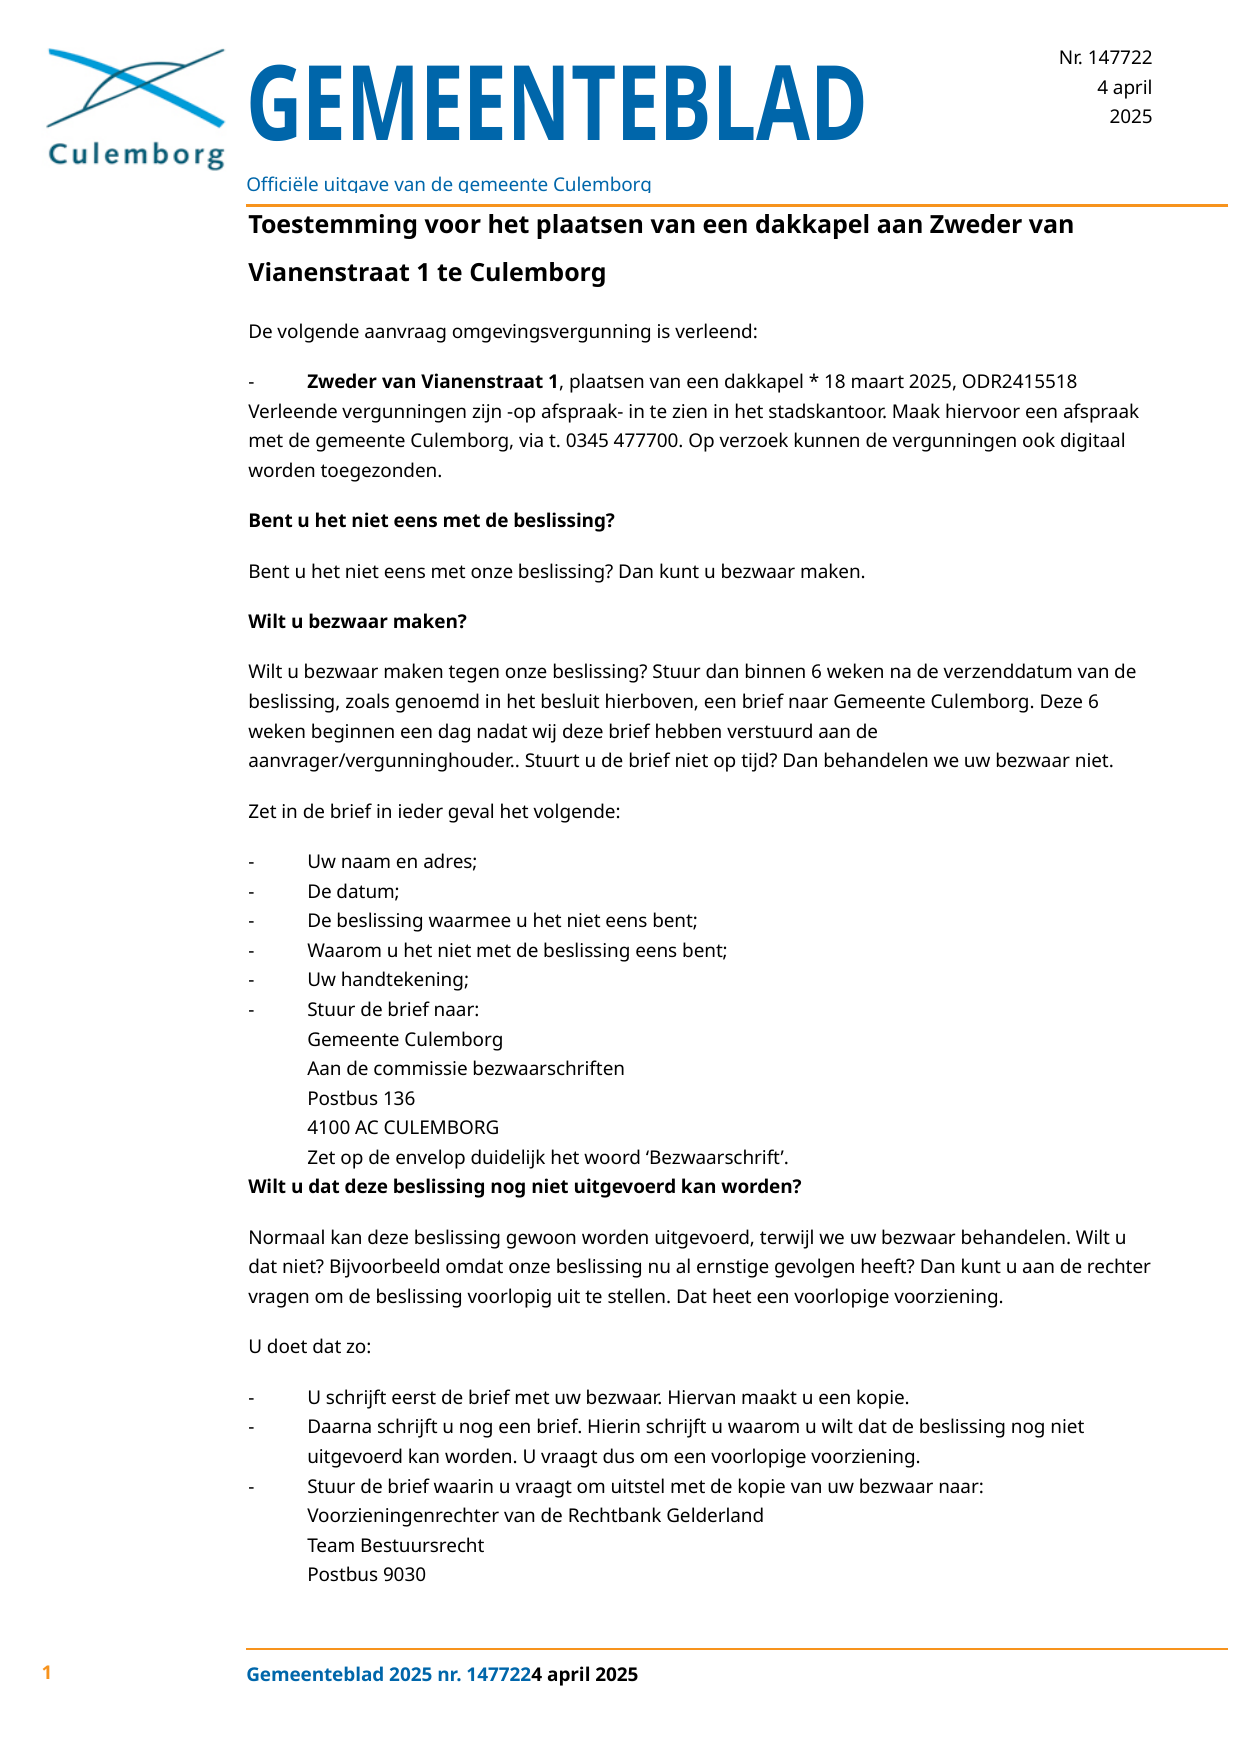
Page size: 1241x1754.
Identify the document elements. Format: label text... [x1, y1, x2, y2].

list Postbus 9030 [248, 1562, 1152, 1587]
picture [41, 47, 231, 172]
list Voorzieningenrechter van de Rechtbank Gelderland [248, 1502, 1152, 1528]
text U doet dat zo: [248, 1334, 1152, 1359]
list Daarna schrijft u nog een brief. Hierin schrijft u waarom u wilt dat de beslissing nog niet uitgevoerd kan worden. U vraagt dus om een voorlopige voorziening. [248, 1414, 1152, 1469]
list Waarom u het niet met de beslissing eens bent; [248, 937, 1152, 963]
text Normaal kan deze beslissing gewoon worden uitgevoerd, terwijl we uw bezwaar behandelen. Wilt u dat niet? Bijvoorbeeld omdat onze beslissing nu al ernstige gevolgen heeft? Dan kunt u aan de rechter vragen om de beslissing voorlopig uit te stellen. Dat heet een voorlopige voorziening. [248, 1224, 1152, 1309]
list 4100 AC CULEMBORG [248, 1114, 1152, 1140]
list U schrijft eerst de brief met uw bezwaar. Hiervan maakt u een kopie. [248, 1384, 1152, 1410]
text Verleende vergunningen zijn -op afspraak- in te zien in het stadskantoor. Maak hiervoor een afspraak met de gemeente Culemborg, via t. 0345 477700. Op verzoek kunnen de vergunningen ook digitaal worden toegezonden. [248, 398, 1152, 483]
list Zet op de envelop duidelijk het woord ‘Bezwaarschrift’. [248, 1144, 1152, 1170]
text Wilt u bezwaar maken? [248, 608, 1152, 634]
list Uw handtekening; [248, 967, 1152, 992]
text Bent u het niet eens met onze beslissing? Dan kunt u bezwaar maken. [248, 558, 1152, 584]
text Wilt u dat deze beslissing nog niet uitgevoerd kan worden? [248, 1174, 1152, 1199]
text Toestemming voor het plaatsen van een dakkapel aan Zweder van Vianenstraat 1 te Culemborg [248, 207, 1152, 288]
list De datum; [248, 878, 1152, 904]
text Wilt u bezwaar maken tegen onze beslissing? Stuur dan binnen 6 weken na de verzenddatum van de beslissing, zoals genoemd in het besluit hierboven, een brief naar Gemeente Culemborg. Deze 6 weken beginnen een dag nadat wij deze brief hebben verstuurd aan de aanvrager/vergunninghouder.. Stuurt u de brief niet op tijd? Dan behandelen we uw bezwaar niet. [248, 659, 1152, 773]
list Gemeente Culemborg [248, 1026, 1152, 1052]
list Team Bestuursrecht [248, 1532, 1152, 1558]
list Stuur de brief naar: [248, 996, 1152, 1022]
list Postbus 136 [248, 1085, 1152, 1111]
list Stuur de brief waarin u vraagt om uitstel met de kopie van uw bezwaar naar: [248, 1473, 1152, 1499]
list Zweder van Vianenstraat 1, plaatsen van een dakkapel * 18 maart 2025, ODR2415518 [248, 368, 1152, 394]
text De volgende aanvraag omgevingsvergunning is verleend: [248, 318, 1152, 344]
list Aan de commissie bezwaarschriften [248, 1055, 1152, 1081]
text Bent u het niet eens met de beslissing? [248, 507, 1152, 533]
list Uw naam en adres; [248, 848, 1152, 874]
list De beslissing waarmee u het niet eens bent; [248, 907, 1152, 933]
text Zet in de brief in ieder geval het volgende: [248, 798, 1152, 824]
